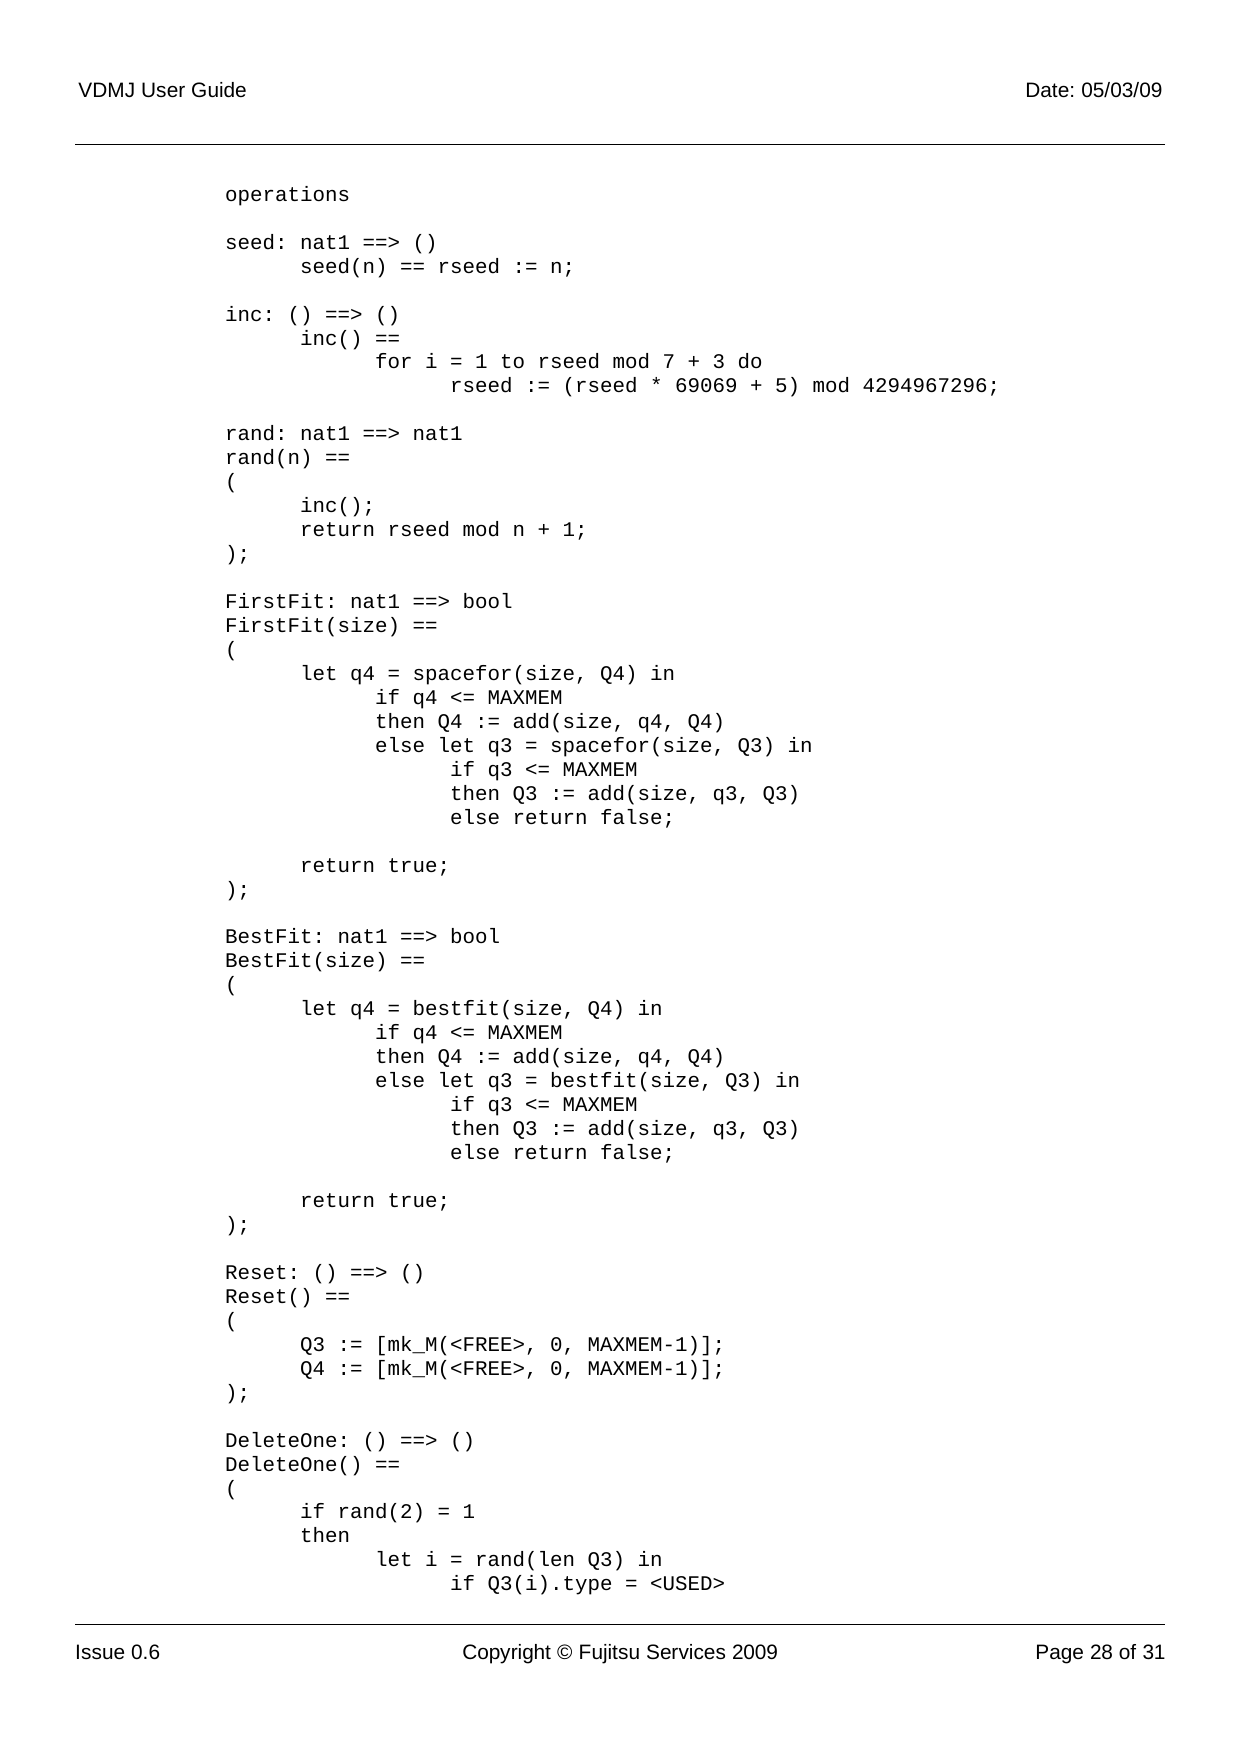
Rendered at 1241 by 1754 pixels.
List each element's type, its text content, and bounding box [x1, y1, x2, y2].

text if q4 <= MAXMEM [225, 1022, 1165, 1046]
text seed(n) == rseed := n; [225, 256, 1165, 279]
text then [225, 1525, 1165, 1549]
text DeleteOne() == [225, 1453, 1165, 1477]
text for i = 1 to rseed mod 7 + 3 do [225, 351, 1165, 375]
text inc(); [225, 495, 1165, 519]
text if q3 <= MAXMEM [225, 1094, 1165, 1118]
text then Q3 := add(size, q3, Q3) [225, 1118, 1165, 1142]
text rand: nat1 ==> nat1 [225, 423, 1165, 447]
text if q3 <= MAXMEM [225, 759, 1165, 783]
text BestFit: nat1 ==> bool [225, 926, 1165, 950]
text if rand(2) = 1 [225, 1501, 1165, 1525]
text if Q3(i).type = <USED> [225, 1573, 1165, 1597]
text then Q3 := add(size, q3, Q3) [225, 783, 1165, 807]
text let i = rand(len Q3) in [225, 1549, 1165, 1573]
text return true; [225, 854, 1165, 878]
text then Q4 := add(size, q4, Q4) [225, 1046, 1165, 1070]
text if q4 <= MAXMEM [225, 687, 1165, 711]
text inc: () ==> () [225, 303, 1165, 327]
text ( [225, 471, 1165, 495]
text else return false; [225, 1142, 1165, 1166]
text let q4 = spacefor(size, Q4) in [225, 663, 1165, 687]
text else let q3 = spacefor(size, Q3) in [225, 735, 1165, 759]
text DeleteOne: () ==> () [225, 1429, 1165, 1453]
text return true; [225, 1190, 1165, 1214]
text rand(n) == [225, 447, 1165, 471]
text inc() == [225, 327, 1165, 351]
text Q3 := [mk_M(<FREE>, 0, MAXMEM-1)]; [225, 1334, 1165, 1358]
text FirstFit(size) == [225, 615, 1165, 639]
text ); [225, 878, 1165, 902]
text ); [225, 1382, 1165, 1406]
text let q4 = bestfit(size, Q4) in [225, 998, 1165, 1022]
text Reset() == [225, 1286, 1165, 1310]
text operations [225, 184, 1165, 208]
text seed: nat1 ==> () [225, 232, 1165, 256]
text Q4 := [mk_M(<FREE>, 0, MAXMEM-1)]; [225, 1358, 1165, 1382]
text then Q4 := add(size, q4, Q4) [225, 711, 1165, 735]
text ); [225, 543, 1165, 567]
text else return false; [225, 807, 1165, 831]
text ); [225, 1214, 1165, 1238]
text BestFit(size) == [225, 950, 1165, 974]
text Reset: () ==> () [225, 1262, 1165, 1286]
text ( [225, 974, 1165, 998]
text return rseed mod n + 1; [225, 519, 1165, 543]
text ( [225, 639, 1165, 663]
text else let q3 = bestfit(size, Q3) in [225, 1070, 1165, 1094]
text ( [225, 1310, 1165, 1334]
text rseed := (rseed * 69069 + 5) mod 4294967296; [225, 375, 1165, 399]
text FirstFit: nat1 ==> bool [225, 591, 1165, 615]
text ( [225, 1477, 1165, 1501]
